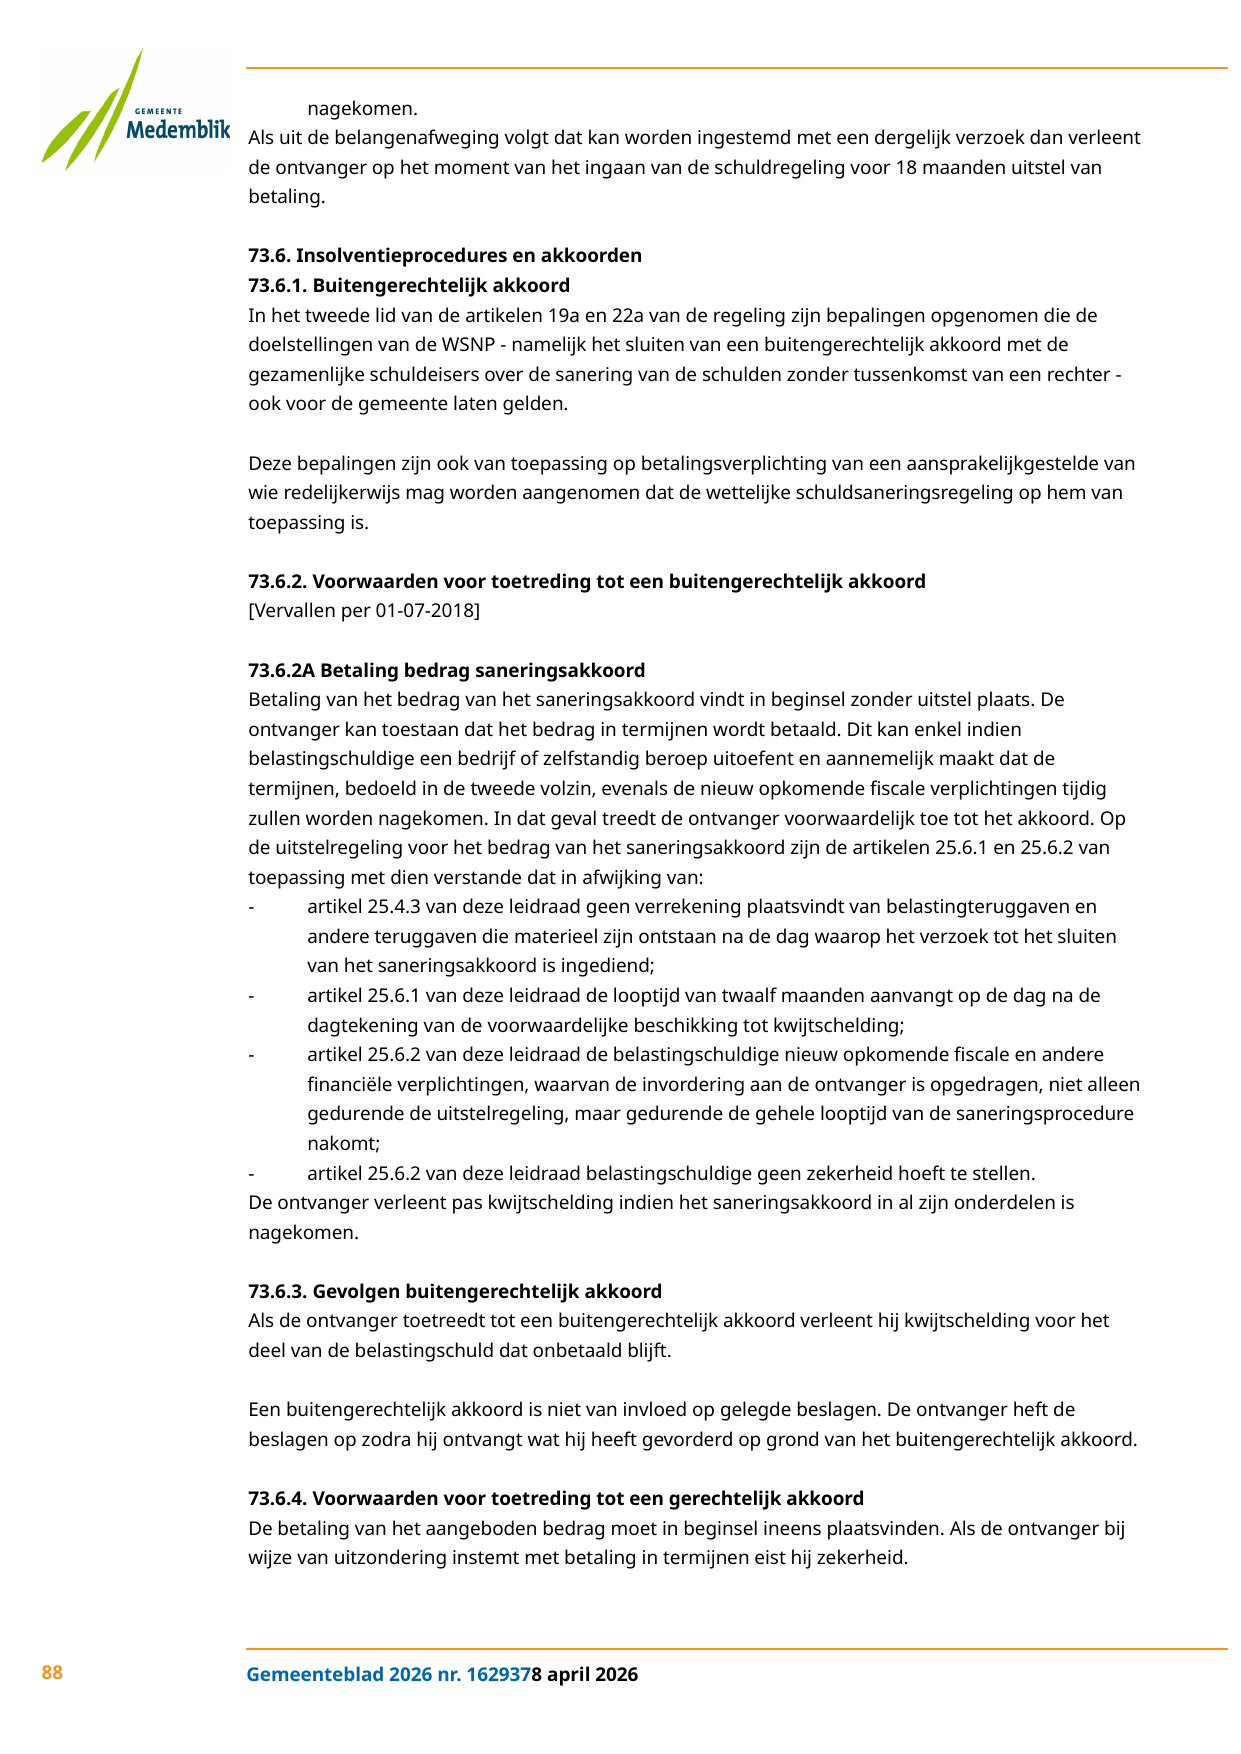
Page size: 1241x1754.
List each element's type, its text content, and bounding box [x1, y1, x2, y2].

text Betaling van het bedrag van het saneringsakkoord vindt in beginsel zonder uitstel plaats. De ontvanger kan toestaan dat het bedrag in termijnen wordt betaald. Dit kan enkel indien belastingschuldige een bedrijf of zelfstandig beroep uitoefent en aannemelijk maakt dat de termijnen, bedoeld in de tweede volzin, evenals de nieuw opkomende fiscale verplichtingen tijdig zullen worden nagekomen. In dat geval treedt de ontvanger voorwaardelijk toe tot het akkoord. Op de uitstelregeling voor het bedrag van het saneringsakkoord zijn de artikelen 25.6.1 en 25.6.2 van toepassing met dien verstande dat in afwijking van: [248, 686, 1152, 890]
text Deze bepalingen zijn ook van toepassing op betalingsverplichting van een aansprakelijkgestelde van wie redelijkerwijs mag worden aangenomen dat de wettelijke schuldsaneringsregeling op hem van toepassing is. [248, 450, 1152, 535]
text 73.6.1. Buitengerechtelijk akkoord [248, 272, 1152, 298]
picture [41, 47, 231, 172]
text 73.6.3. Gevolgen buitengerechtelijk akkoord [248, 1278, 1152, 1304]
text Een buitengerechtelijk akkoord is niet van invloed op gelegde beslagen. De ontvanger heft de beslagen op zodra hij ontvangt wat hij heeft gevorderd op grond van het buitengerechtelijk akkoord. [248, 1396, 1152, 1452]
list artikel 25.6.2 van deze leidraad de belastingschuldige nieuw opkomende fiscale en andere financiële verplichtingen, waarvan de invordering aan de ontvanger is opgedragen, niet alleen gedurende de uitstelregeling, maar gedurende de gehele looptijd van de saneringsprocedure nakomt; [248, 1041, 1152, 1156]
text 73.6.2. Voorwaarden voor toetreding tot een buitengerechtelijk akkoord [248, 568, 1152, 594]
text In het tweede lid van de artikelen 19a en 22a van de regeling zijn bepalingen opgenomen die de doelstellingen van de WSNP - namelijk het sluiten van een buitengerechtelijk akkoord met de gezamenlijke schuldeisers over de sanering van de schulden zonder tussenkomst van een rechter - ook voor de gemeente laten gelden. [248, 302, 1152, 416]
list artikel 25.6.2 van deze leidraad belastingschuldige geen zekerheid hoeft te stellen. [248, 1160, 1152, 1186]
text De betaling van het aangeboden bedrag moet in beginsel ineens plaatsvinden. Als de ontvanger bij wijze van uitzondering instemt met betaling in termijnen eist hij zekerheid. [248, 1515, 1152, 1570]
list artikel 25.4.3 van deze leidraad geen verrekening plaatsvindt van belastingteruggaven en andere teruggaven die materieel zijn ontstaan na de dag waarop het verzoek tot het sluiten van het saneringsakkoord is ingediend; [248, 893, 1152, 978]
text 73.6. Insolventieprocedures en akkoorden [248, 243, 1152, 268]
list artikel 25.6.1 van deze leidraad de looptijd van twaalf maanden aanvangt op de dag na de dagtekening van de voorwaardelijke beschikking tot kwijtschelding; [248, 982, 1152, 1038]
text De ontvanger verleent pas kwijtschelding indien het saneringsakkoord in al zijn onderdelen is nagekomen. [248, 1189, 1152, 1245]
list nagekomen. [248, 95, 1152, 121]
text 73.6.4. Voorwaarden voor toetreding tot een gerechtelijk akkoord [248, 1485, 1152, 1511]
text [Vervallen per 01-07-2018] [248, 598, 1152, 623]
text 73.6.2A Betaling bedrag saneringsakkoord [248, 657, 1152, 683]
text Als de ontvanger toetreedt tot een buitengerechtelijk akkoord verleent hij kwijtschelding voor het deel van de belastingschuld dat onbetaald blijft. [248, 1308, 1152, 1363]
text Als uit de belangenafweging volgt dat kan worden ingestemd met een dergelijk verzoek dan verleent de ontvanger op het moment van het ingaan van de schuldregeling voor 18 maanden uitstel van betaling. [248, 124, 1152, 209]
